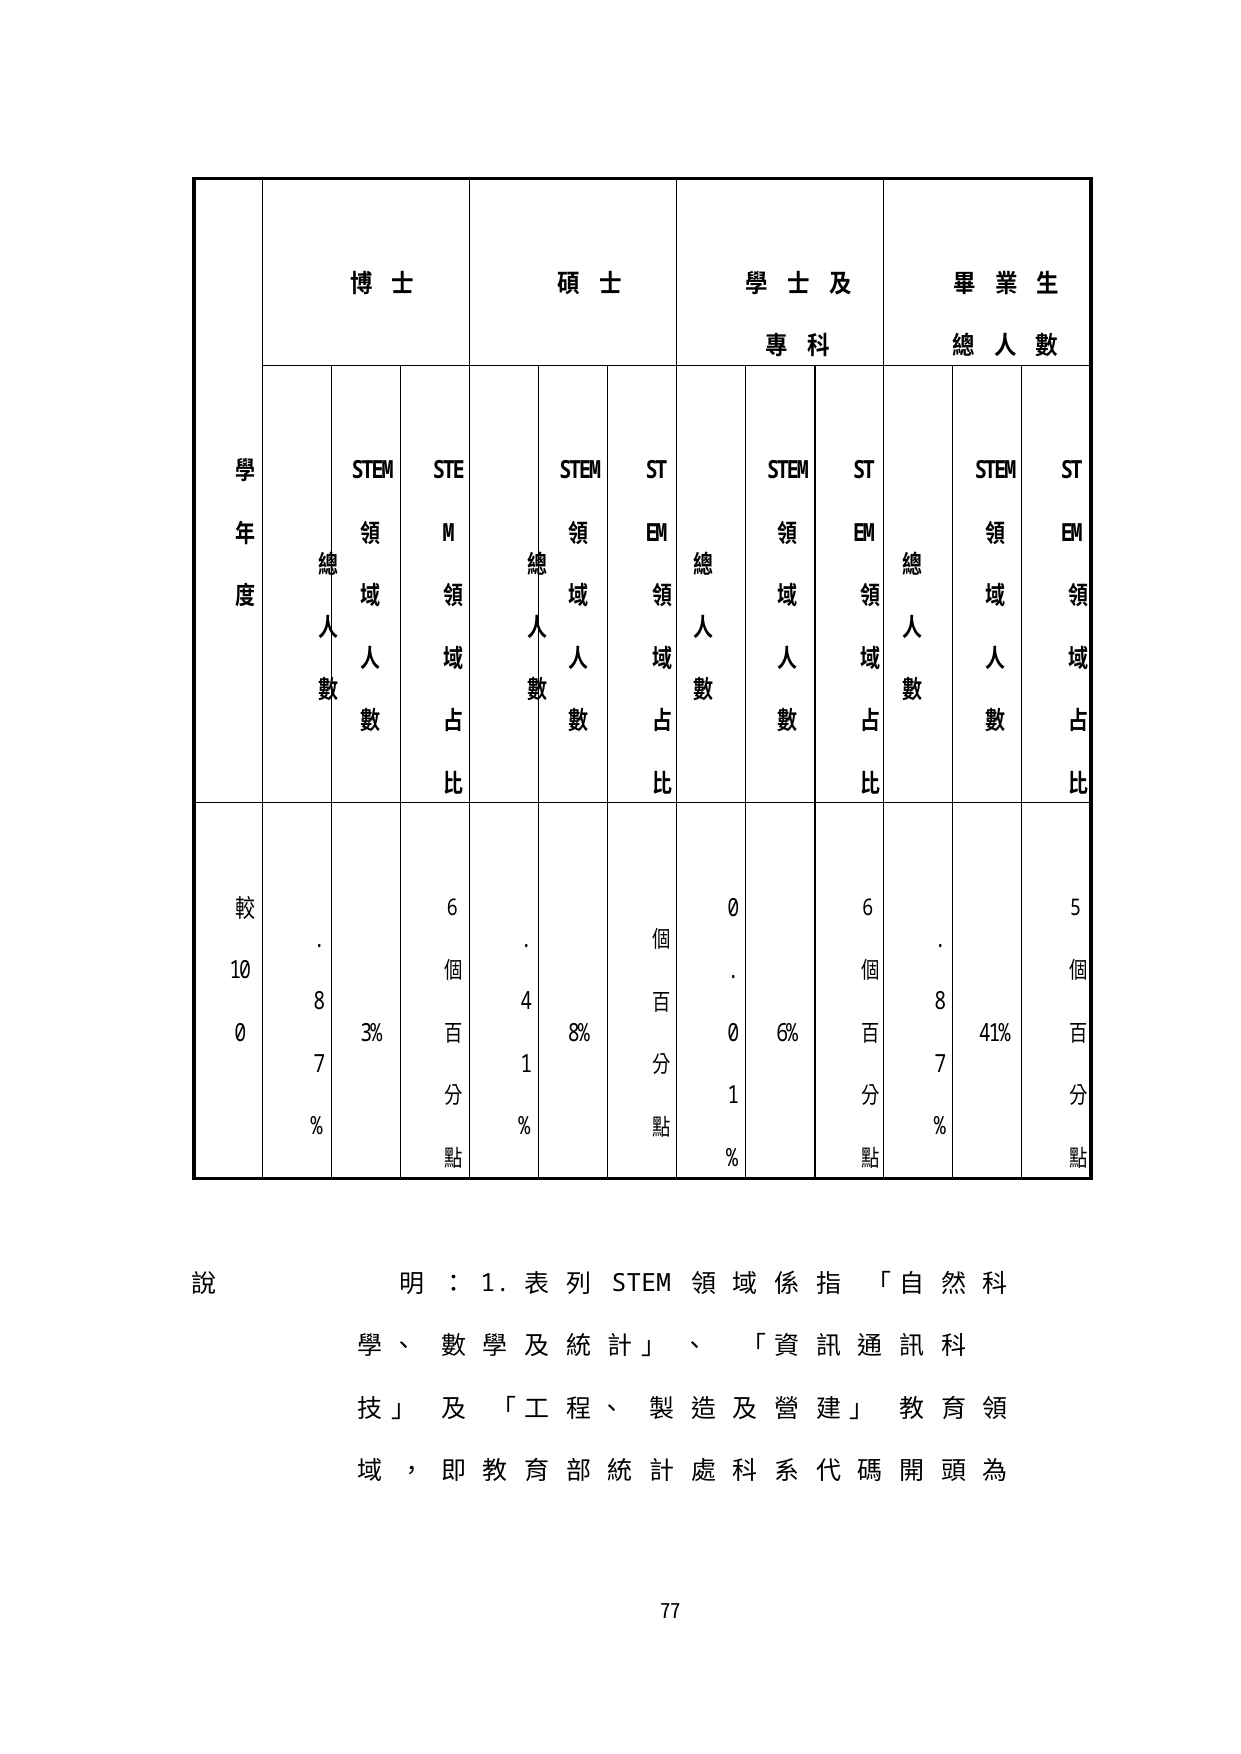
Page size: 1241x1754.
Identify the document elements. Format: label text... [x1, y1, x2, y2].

table_cell STEM領域人數 [953, 366, 1021, 802]
table_cell 總人數 [263, 366, 331, 802]
table_header 學年度 [196, 180, 262, 802]
table_cell STEM領域占比 [401, 366, 469, 802]
table_cell 3% [332, 803, 400, 1177]
table_cell 總人數 [884, 366, 952, 802]
table_cell STEM領域占比 [1022, 366, 1089, 802]
table_cell 個百分點 [608, 803, 676, 1177]
table_cell .41% [470, 803, 538, 1177]
table_cell STEM領域占比 [608, 366, 676, 802]
table_cell .87% [263, 803, 331, 1177]
table_header 畢業生總人數 [884, 180, 1089, 365]
table_cell .87% [884, 803, 952, 1177]
table_header 學士及專科 [677, 180, 883, 365]
table_header 博士 [263, 180, 469, 365]
table_header 碩士 [470, 180, 676, 365]
table_cell 6個百分點 [401, 803, 469, 1177]
table_cell STEM領域人數 [746, 366, 814, 802]
table_cell 0.01% [677, 803, 745, 1177]
table_cell 較100 [196, 803, 262, 1177]
table_cell STEM領域人數 [332, 366, 400, 802]
table_cell 總人數 [470, 366, 538, 802]
table_cell 41% [953, 803, 1021, 1177]
text 說 明：1.表列STEM領域係指「自然科學、數學及統計」、「資訊通訊科技」及「工程、製造及營建」教育領域，即教育部統計處科系代碼開頭為 [178, 1240, 1054, 1490]
table_cell 6% [746, 803, 814, 1177]
table_cell 8% [539, 803, 607, 1177]
table_cell 總人數 [677, 366, 745, 802]
table_cell STEM領域占比 [816, 366, 883, 802]
table_cell 5個百分點 [1022, 803, 1089, 1177]
table_cell 6個百分點 [816, 803, 883, 1177]
table_cell STEM領域人數 [539, 366, 607, 802]
